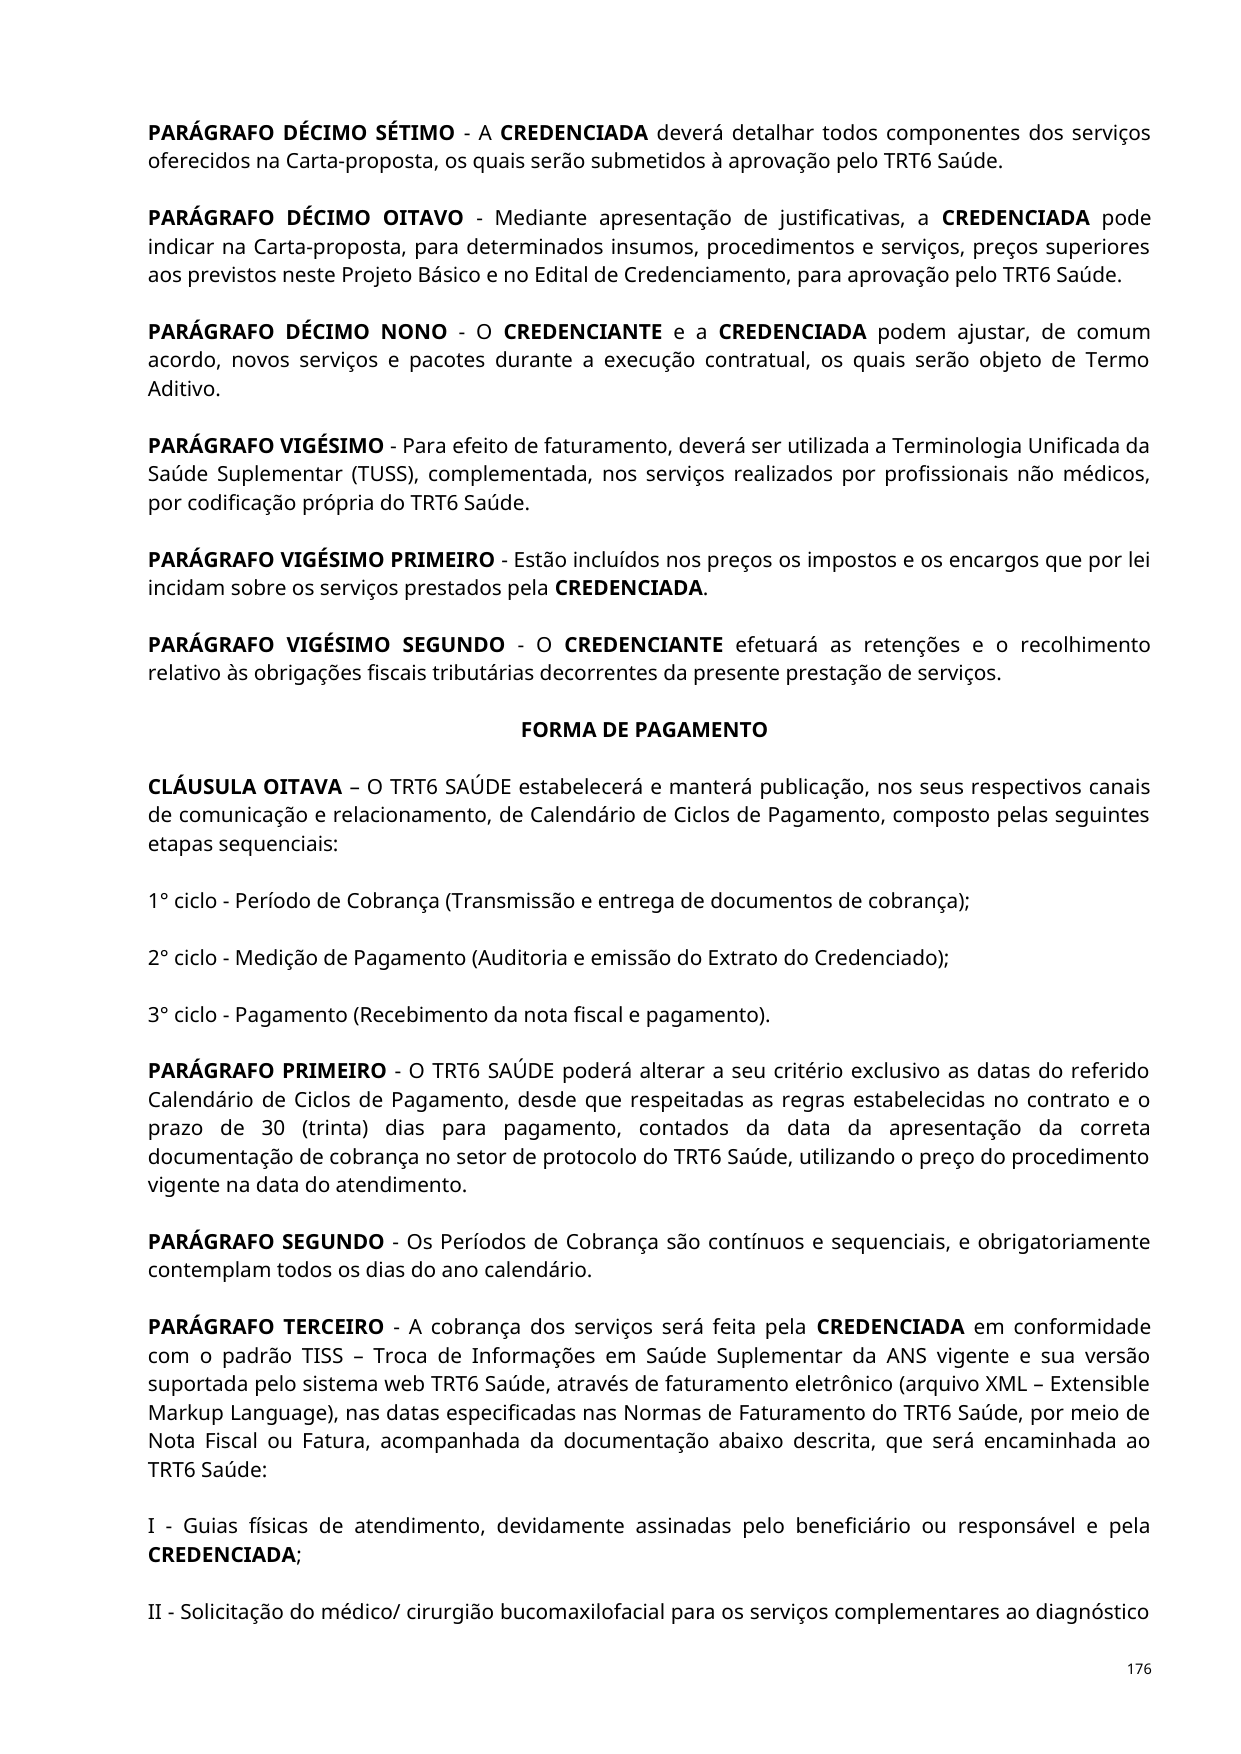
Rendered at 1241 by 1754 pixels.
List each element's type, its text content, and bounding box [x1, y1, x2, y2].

text II - Solicitação do médico/ cirurgião bucomaxilofacial para os serviços complementares ao diagnóstico [148, 1597, 1152, 1625]
text PARÁGRAFO VIGÉSIMO PRIMEIRO - Estão incluídos nos preços os impostos e os encargos que por lei incidam sobre os serviços prestados pela CREDENCIADA. [148, 545, 1152, 602]
text PARÁGRAFO TERCEIRO - A cobrança dos serviços será feita pela CREDENCIADA em conformidade com o padrão TISS – Troca de Informações em Saúde Suplementar da ANS vigente e sua versão suportada pelo sistema web TRT6 Saúde, através de faturamento eletrônico (arquivo XML – Extensible Markup Language), nas datas especificadas nas Normas de Faturamento do TRT6 Saúde, por meio de Nota Fiscal ou Fatura, acompanhada da documentação abaixo descrita, que será encaminhada ao TRT6 Saúde: [148, 1312, 1152, 1483]
text PARÁGRAFO VIGÉSIMO - Para efeito de faturamento, deverá ser utilizada a Terminologia Unificada da Saúde Suplementar (TUSS), complementada, nos serviços realizados por profissionais não médicos, por codificação própria do TRT6 Saúde. [148, 431, 1152, 516]
text 3° ciclo - Pagamento (Recebimento da nota fiscal e pagamento). [148, 1000, 1152, 1028]
text PARÁGRAFO PRIMEIRO - O TRT6 SAÚDE poderá alterar a seu critério exclusivo as datas do referido Calendário de Ciclos de Pagamento, desde que respeitadas as regras estabelecidas no contrato e o prazo de 30 (trinta) dias para pagamento, contados da data da apresentação da correta documentação de cobrança no setor de protocolo do TRT6 Saúde, utilizando o preço do procedimento vigente na data do atendimento. [148, 1057, 1152, 1199]
text 1° ciclo - Período de Cobrança (Transmissão e entrega de documentos de cobrança); [148, 886, 1152, 914]
text PARÁGRAFO VIGÉSIMO SEGUNDO - O CREDENCIANTE efetuará as retenções e o recolhimento relativo às obrigações fiscais tributárias decorrentes da presente prestação de serviços. [148, 630, 1152, 687]
text I - Guias físicas de atendimento, devidamente assinadas pelo beneficiário ou responsável e pela CREDENCIADA; [148, 1512, 1152, 1568]
text PARÁGRAFO DÉCIMO SÉTIMO - A CREDENCIADA deverá detalhar todos componentes dos serviços oferecidos na Carta-proposta, os quais serão submetidos à aprovação pelo TRT6 Saúde. [148, 118, 1152, 175]
subtitle FORMA DE PAGAMENTO [148, 715, 1146, 744]
text 2° ciclo - Medição de Pagamento (Auditoria e emissão do Extrato do Credenciado); [148, 943, 1152, 971]
text PARÁGRAFO DÉCIMO OITAVO - Mediante apresentação de justificativas, a CREDENCIADA pode indicar na Carta-proposta, para determinados insumos, procedimentos e serviços, preços superiores aos previstos neste Projeto Básico e no Edital de Credenciamento, para aprovação pelo TRT6 Saúde. [148, 203, 1152, 289]
text PARÁGRAFO DÉCIMO NONO - O CREDENCIANTE e a CREDENCIADA podem ajustar, de comum acordo, novos serviços e pacotes durante a execução contratual, os quais serão objeto de Termo Aditivo. [148, 317, 1152, 402]
text CLÁUSULA OITAVA – O TRT6 SAÚDE estabelecerá e manterá publicação, nos seus respectivos canais de comunicação e relacionamento, de Calendário de Ciclos de Pagamento, composto pelas seguintes etapas sequenciais: [148, 772, 1152, 857]
text PARÁGRAFO SEGUNDO - Os Períodos de Cobrança são contínuos e sequenciais, e obrigatoriamente contemplam todos os dias do ano calendário. [148, 1227, 1152, 1284]
